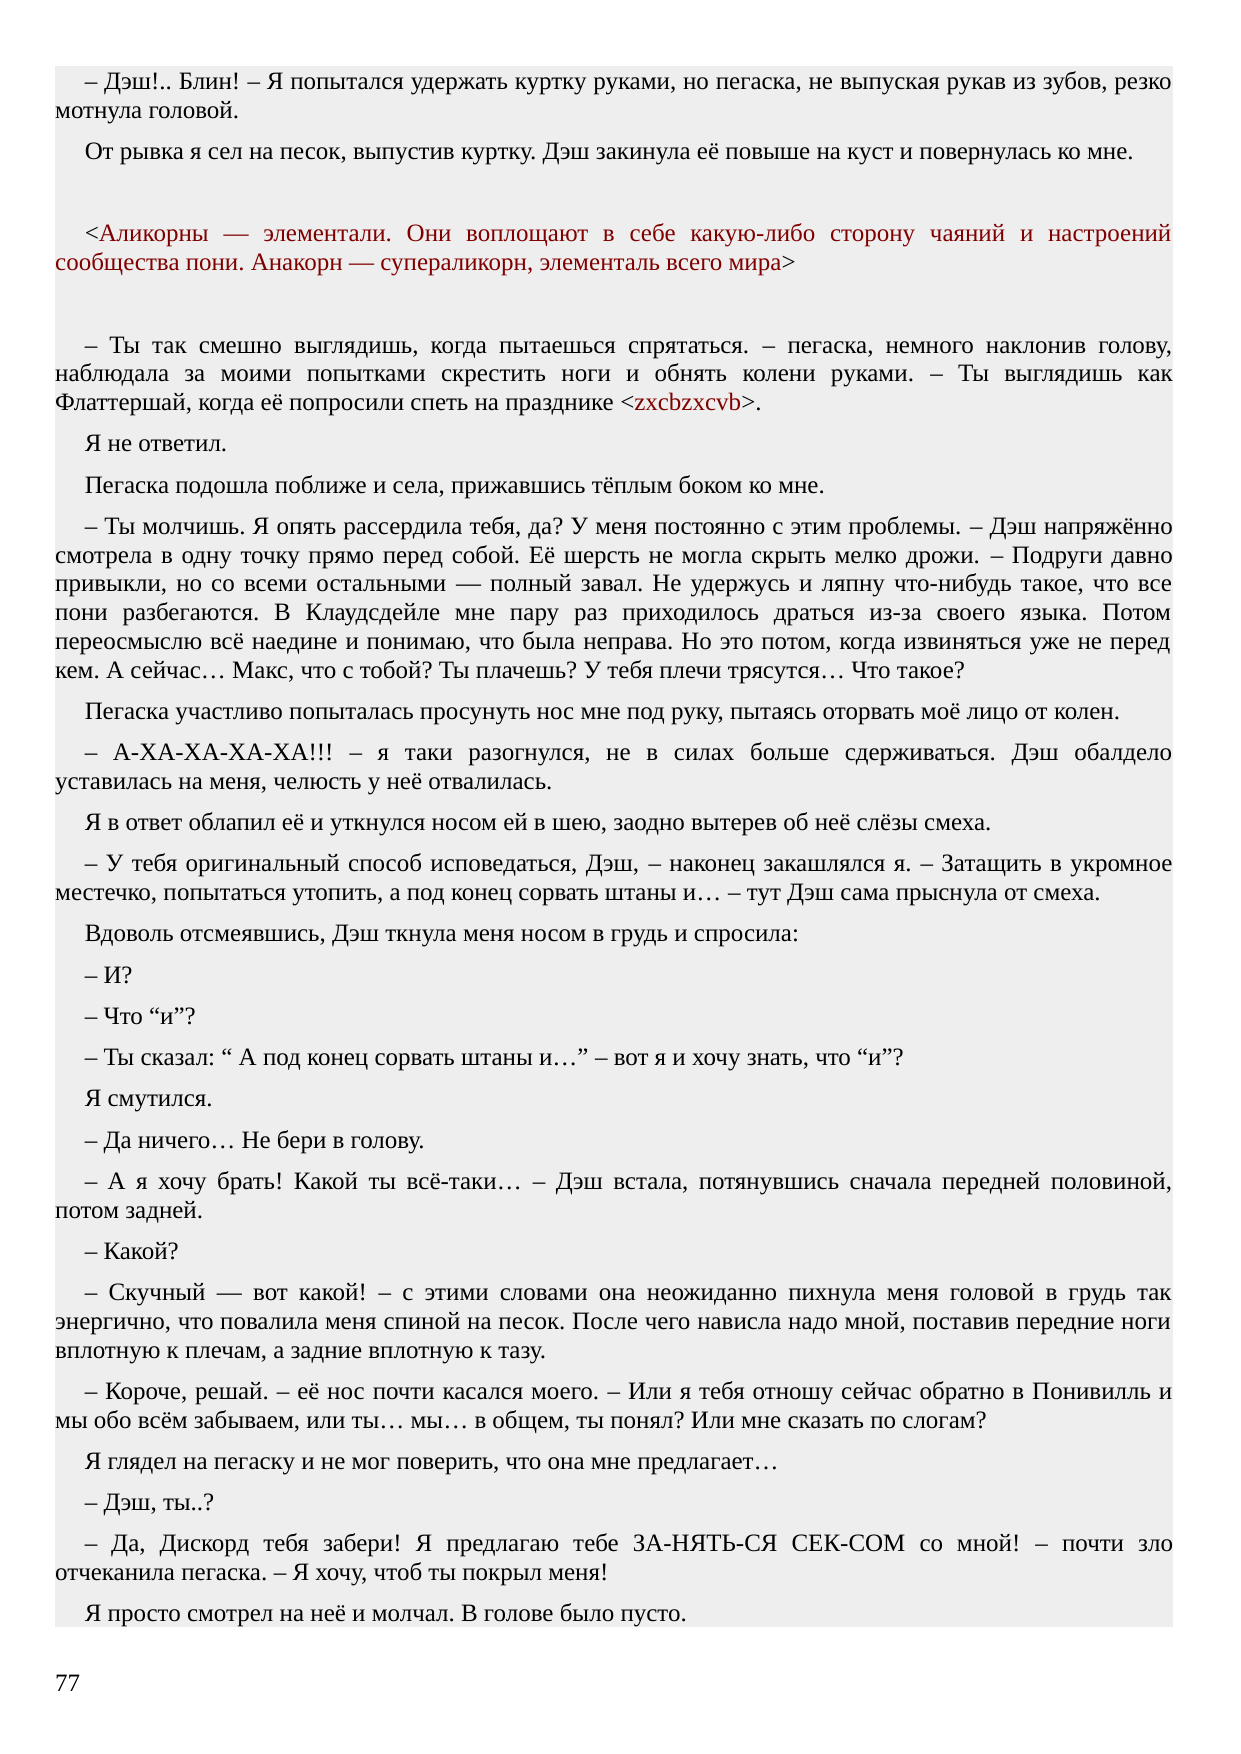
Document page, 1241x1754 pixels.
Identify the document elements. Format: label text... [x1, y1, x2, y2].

text Я глядел на пегаску и не мог поверить, что она мне предлагает… [55, 1446, 1173, 1475]
text <Аликорны — элементали. Они воплощают в себе какую-либо сторону чаяний и настроений сообщества пони. Анакорн — супераликорн, элементаль всего мира> [55, 218, 1173, 276]
text – А я хочу брать! Какой ты всё-таки… – Дэш встала, потянувшись сначала передней половиной, потом задней. [55, 1166, 1173, 1223]
text – Короче, решай. – её нос почти касался моего. – Или я тебя отношу сейчас обратно в Понивилль и мы обо всём забываем, или ты… мы… в общем, ты понял? Или мне сказать по слогам? [55, 1376, 1173, 1433]
text – Ты сказал: “ А под конец сорвать штаны и…” – вот я и хочу знать, что “и”? [55, 1042, 1173, 1071]
text – Да, Дискорд тебя забери! Я предлагаю тебе ЗА-НЯТЬ-СЯ СЕК-СОМ со мной! – почти зло отчеканила пегаска. – Я хочу, чтоб ты покрыл меня! [55, 1528, 1173, 1586]
text Я в ответ облапил её и уткнулся носом ей в шею, заодно вытерев об неё слёзы смеха. [55, 807, 1173, 836]
text – Что “и”? [55, 1001, 1173, 1030]
text – И? [55, 960, 1173, 988]
text Пегаска подошла поближе и села, прижавшись тёплым боком ко мне. [55, 470, 1173, 498]
text Пегаска участливо попыталась просунуть нос мне под руку, пытаясь оторвать моё лицо от колен. [55, 696, 1173, 725]
text Вдоволь отсмеявшись, Дэш ткнула меня носом в грудь и спросила: [55, 918, 1173, 947]
text – У тебя оригинальный способ исповедаться, Дэш, – наконец закашлялся я. – Затащить в укромное местечко, попытаться утопить, а под конец сорвать штаны и… – тут Дэш сама прыснула от смеха. [55, 848, 1173, 906]
text От рывка я сел на песок, выпустив куртку. Дэш закинула её повыше на куст и повернулась ко мне. [55, 136, 1173, 165]
text – Ты молчишь. Я опять рассердила тебя, да? У меня постоянно с этим проблемы. – Дэш напряжённо смотрела в одну точку прямо перед собой. Её шерсть не могла скрыть мелко дрожи. – Подруги давно привыкли, но со всеми остальными — полный завал. Не удержусь и ляпну что-нибудь такое, что все пони разбегаются. В Клаудсдейле мне пару раз приходилось драться из-за своего языка. Потом переосмыслю всё наедине и понимаю, что была неправа. Но это потом, когда извиняться уже не перед кем. А сейчас… Макс, что с тобой? Ты плачешь? У тебя плечи трясутся… Что такое? [55, 511, 1173, 683]
text – Скучный — вот какой! – с этими словами она неожиданно пихнула меня головой в грудь так энергично, что повалила меня спиной на песок. После чего нависла надо мной, поставив передние ноги вплотную к плечам, а задние вплотную к тазу. [55, 1277, 1173, 1363]
text Я просто смотрел на неё и молчал. В голове было пусто. [55, 1598, 1173, 1627]
text – Ты так смешно выглядишь, когда пытаешься спрятаться. – пегаска, немного наклонив голову, наблюдала за моими попытками скрестить ноги и обнять колени руками. – Ты выглядишь как Флаттершай, когда её попросили спеть на празднике <zxcbzxcvb>. [55, 330, 1173, 416]
text Я смутился. [55, 1083, 1173, 1112]
text – Дэш, ты..? [55, 1487, 1173, 1516]
text – Какой? [55, 1236, 1173, 1265]
text – А-ХА-ХА-ХА-ХА!!! – я таки разогнулся, не в силах больше сдерживаться. Дэш обалдело уставилась на меня, челюсть у неё отвалилась. [55, 737, 1173, 795]
text Я не ответил. [55, 428, 1173, 457]
text – Да ничего… Не бери в голову. [55, 1125, 1173, 1153]
text – Дэш!.. Блин! – Я попытался удержать куртку руками, но пегаска, не выпуская рукав из зубов, резко мотнула головой. [55, 66, 1173, 123]
